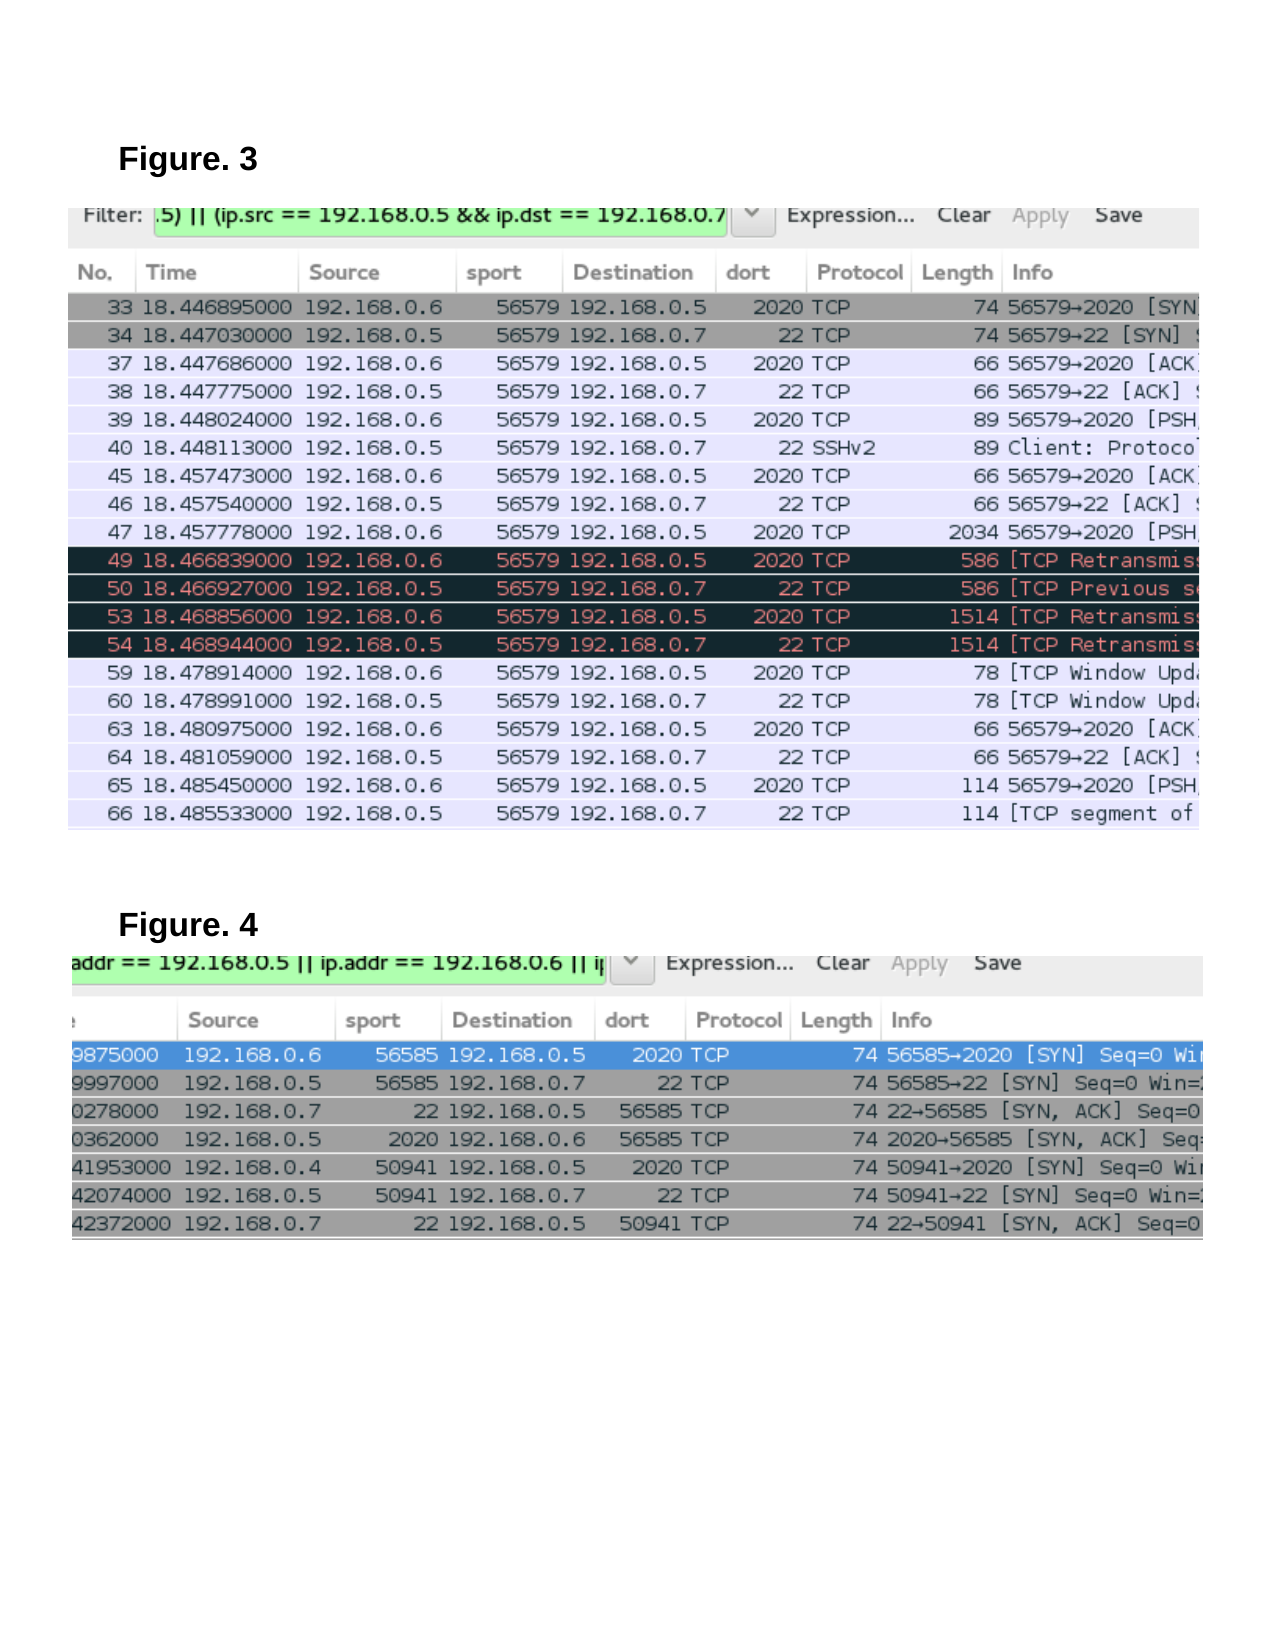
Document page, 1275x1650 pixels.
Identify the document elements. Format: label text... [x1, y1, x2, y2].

picture [72, 956, 320, 1162]
subtitle Figure. 3 [118, 139, 1157, 178]
subtitle Figure. 4 [118, 905, 1157, 944]
